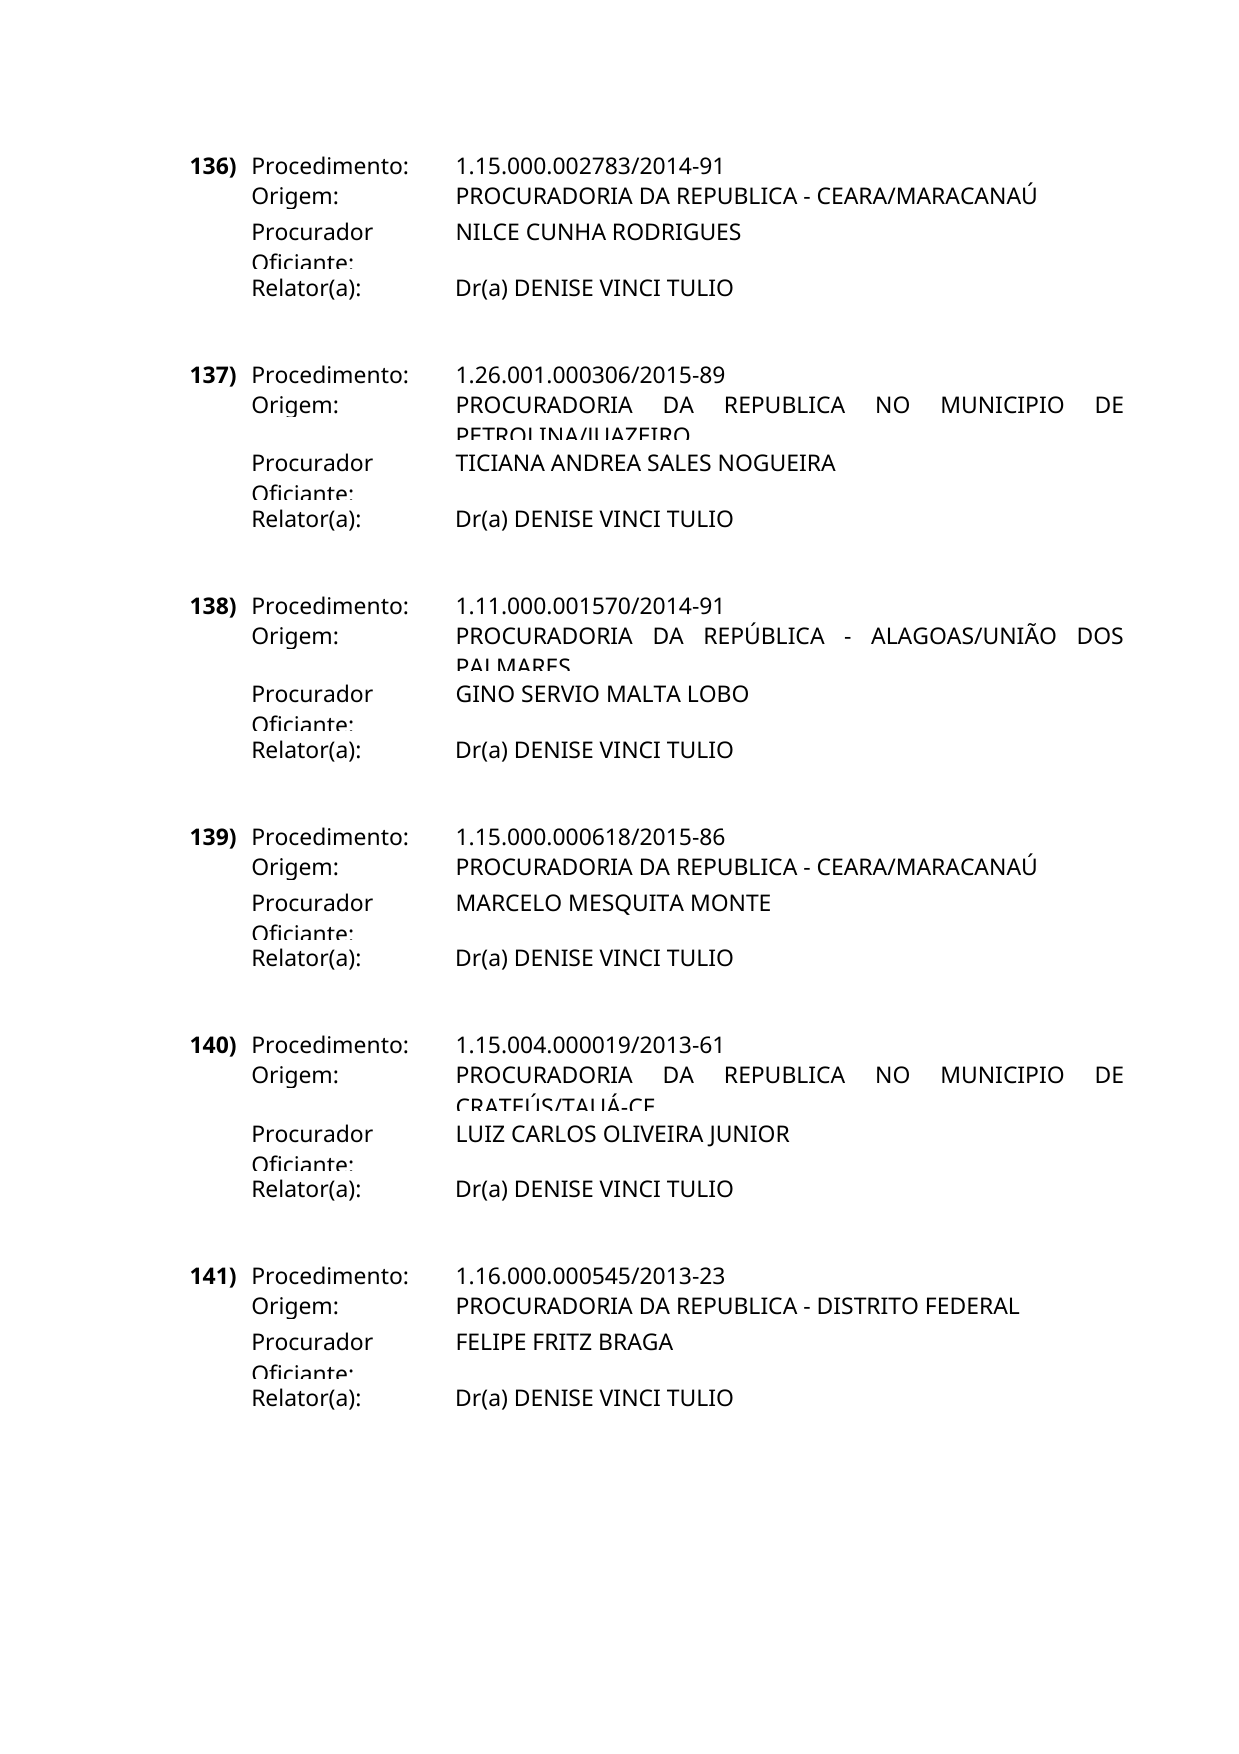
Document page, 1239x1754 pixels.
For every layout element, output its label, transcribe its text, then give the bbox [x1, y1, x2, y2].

table_cell [1125, 734, 1239, 764]
table_cell [1125, 678, 1239, 729]
table_cell [1125, 648, 1239, 671]
table_cell PROCURADORIA DA REPUBLICA - CEARA/MARACANAÚ [455, 851, 1124, 879]
table_cell [1125, 1319, 1239, 1326]
table_header [1125, 0, 1239, 150]
table_cell [189, 389, 251, 417]
table_cell [1125, 533, 1239, 589]
table_cell Origem: [251, 620, 455, 648]
table_cell [189, 216, 251, 267]
table_cell Origem: [251, 1059, 455, 1088]
table_header Dr(a) DENISE VINCI TULIO [455, 503, 1122, 531]
table_cell [0, 1290, 189, 1319]
table_cell [251, 1203, 455, 1260]
table_cell [189, 417, 251, 439]
table_cell [251, 417, 455, 439]
table_cell [251, 648, 455, 671]
table_cell [189, 671, 251, 678]
table_cell Procedimento: [251, 1260, 455, 1289]
table_header Dr(a) DENISE VINCI TULIO [455, 272, 1122, 300]
table_cell [1125, 359, 1239, 387]
table_cell GINO SERVIO MALTA LOBO [455, 678, 1124, 729]
table_cell [189, 764, 251, 821]
table_cell [189, 1203, 251, 1260]
table_cell [1125, 972, 1239, 1029]
table_cell 138) [189, 590, 251, 618]
table_cell [455, 1110, 1124, 1118]
table_cell [1125, 821, 1239, 849]
table_cell Procurador Oficiante: [251, 447, 455, 499]
table_cell [189, 1173, 251, 1203]
table_cell [189, 887, 251, 938]
table_cell Procedimento: [251, 150, 455, 178]
table_cell [1125, 879, 1239, 887]
table_cell PROCURADORIA DA REPUBLICA - DISTRITO FEDERAL [455, 1290, 1124, 1319]
table_cell Origem: [251, 851, 455, 879]
table_header Relator(a): [251, 272, 455, 300]
table_cell [0, 1088, 189, 1110]
table_cell [189, 1088, 251, 1110]
table_cell [0, 272, 189, 302]
table_cell Origem: [251, 1290, 455, 1319]
table_cell Procedimento: [251, 1029, 455, 1058]
table_cell [1125, 180, 1239, 208]
table_cell Procedimento: [251, 821, 455, 849]
table_cell Procurador Oficiante: [251, 1118, 455, 1170]
table_cell [455, 764, 1124, 821]
table_cell [1125, 1118, 1239, 1169]
table_header [455, 0, 1124, 150]
table_cell [0, 1326, 189, 1377]
table_cell [1125, 417, 1239, 439]
table_cell [189, 1059, 251, 1088]
table_cell [0, 216, 189, 267]
table_cell [0, 1110, 189, 1118]
table_cell PROCURADORIA DA REPUBLICA - CEARA/MARACANAÚ [455, 180, 1124, 208]
table_cell [1125, 1059, 1239, 1088]
table_cell [0, 1059, 189, 1088]
table_cell [455, 972, 1124, 1029]
table_cell [251, 764, 455, 821]
table_cell [251, 1319, 455, 1326]
table_cell [0, 440, 189, 447]
table_cell [455, 1203, 1124, 1260]
table_cell 139) [189, 821, 251, 849]
table_cell [455, 1319, 1124, 1326]
table_cell [189, 879, 251, 887]
table_cell [189, 447, 251, 498]
table_cell 1.16.000.000545/2013-23 [455, 1260, 1124, 1289]
table_cell TICIANA ANDREA SALES NOGUEIRA [455, 447, 1124, 498]
table_cell Procedimento: [251, 359, 455, 387]
table_cell [189, 533, 251, 589]
table_cell [0, 942, 189, 972]
table_cell LUIZ CARLOS OLIVEIRA JUNIOR [455, 1118, 1124, 1169]
table_cell [189, 942, 251, 972]
table_cell [0, 359, 189, 387]
table_cell [189, 678, 251, 729]
table_cell Origem: [251, 389, 455, 417]
table_cell [0, 734, 189, 764]
table_cell [251, 209, 455, 216]
table_cell [0, 533, 189, 589]
table_cell Procurador Oficiante: [251, 216, 455, 268]
table_cell [1125, 440, 1239, 447]
table_cell [1125, 1173, 1239, 1203]
table_cell [0, 821, 189, 849]
table_cell [251, 1110, 455, 1118]
table_cell [189, 209, 251, 216]
table_cell [0, 887, 189, 938]
table_cell [189, 180, 251, 208]
table_header Relator(a): [251, 503, 455, 531]
table_cell 1.11.000.001570/2014-91 [455, 590, 1124, 618]
table_header Dr(a) DENISE VINCI TULIO [455, 942, 1122, 971]
table_cell [189, 440, 251, 447]
table_cell [189, 1326, 251, 1377]
table_cell [1125, 1203, 1239, 1260]
table_header [251, 0, 455, 150]
table_cell [0, 1319, 189, 1326]
table_cell [189, 972, 251, 1029]
table_cell [1125, 851, 1239, 879]
table_cell [1125, 1088, 1239, 1110]
table_cell [0, 678, 189, 729]
table_cell 1.15.004.000019/2013-61 [455, 1029, 1124, 1058]
table_cell MARCELO MESQUITA MONTE [455, 887, 1124, 938]
table_cell [1125, 942, 1239, 972]
table_cell Procurador Oficiante: [251, 887, 455, 939]
table_cell 140) [189, 1029, 251, 1058]
table_cell [251, 1088, 455, 1110]
table_cell [0, 417, 189, 439]
table_cell [455, 879, 1124, 887]
table_cell [1125, 150, 1239, 178]
table_header Relator(a): [251, 734, 455, 762]
table_header [189, 0, 251, 150]
table_cell PROCURADORIA DA REPÚBLICA - ALAGOAS/UNIÃO DOS PALMARES [455, 620, 1124, 671]
table_cell [1125, 1326, 1239, 1377]
table_cell [1125, 272, 1239, 302]
table_header [0, 0, 189, 150]
table_cell [189, 302, 251, 358]
table_cell PROCURADORIA DA REPUBLICA NO MUNICIPIO DE PETROLINA/JUAZEIRO [455, 389, 1124, 439]
table_cell [1125, 1260, 1239, 1289]
table_cell PROCURADORIA DA REPUBLICA NO MUNICIPIO DE CRATEÚS/TAUÁ-CE [455, 1059, 1124, 1110]
table_cell [0, 1173, 189, 1203]
table_cell [189, 1290, 251, 1319]
table_cell [0, 389, 189, 417]
table_cell [1125, 447, 1239, 498]
table_cell [189, 1118, 251, 1169]
table_cell 136) [189, 150, 251, 178]
table_cell 1.15.000.000618/2015-86 [455, 821, 1124, 849]
table_cell [0, 879, 189, 887]
table_cell [0, 972, 189, 1029]
table_cell [189, 1110, 251, 1118]
table_cell [1125, 887, 1239, 938]
table_cell FELIPE FRITZ BRAGA [455, 1326, 1124, 1377]
table_cell 1.15.000.002783/2014-91 [455, 150, 1124, 178]
table_cell [1125, 671, 1239, 678]
table_cell [0, 180, 189, 208]
table_header Relator(a): [251, 942, 455, 971]
table_cell [1125, 620, 1239, 648]
table_cell [1125, 302, 1239, 358]
table_cell [251, 302, 455, 358]
table_cell [1125, 1290, 1239, 1319]
table_cell Procurador Oficiante: [251, 678, 455, 731]
table_cell [1125, 216, 1239, 267]
table_header Dr(a) DENISE VINCI TULIO [455, 734, 1122, 762]
table_cell [251, 972, 455, 1029]
table_cell 141) [189, 1260, 251, 1289]
table_cell [251, 879, 455, 887]
table_cell [0, 1118, 189, 1169]
table_cell [455, 671, 1124, 678]
table_cell [0, 1260, 189, 1289]
table_cell [0, 150, 189, 178]
table_cell [189, 734, 251, 764]
table_cell [251, 533, 455, 589]
table_cell NILCE CUNHA RODRIGUES [455, 216, 1124, 267]
table_cell [0, 764, 189, 821]
table_cell 137) [189, 359, 251, 387]
table_cell [189, 620, 251, 648]
table_cell [0, 851, 189, 879]
table_cell [455, 302, 1124, 358]
table_header Relator(a): [251, 1382, 455, 1410]
table_cell [251, 671, 455, 678]
table_cell [1125, 1382, 1239, 1412]
table_cell [0, 447, 189, 498]
table_cell Procedimento: [251, 590, 455, 618]
table_cell [0, 302, 189, 358]
table_cell [189, 503, 251, 533]
table_cell [1125, 764, 1239, 821]
table_cell [251, 440, 455, 447]
table_cell [455, 533, 1124, 589]
table_cell [0, 648, 189, 671]
table_cell [0, 1203, 189, 1260]
table_header Relator(a): [251, 1173, 455, 1202]
table_cell [0, 671, 189, 678]
table_cell [455, 209, 1124, 216]
table_cell [0, 1382, 189, 1412]
table_cell [0, 1029, 189, 1058]
table_cell Procurador Oficiante: [251, 1326, 455, 1379]
table_cell [189, 1319, 251, 1326]
table_cell [0, 209, 189, 216]
table_cell Origem: [251, 180, 455, 208]
table_cell [189, 1382, 251, 1412]
table_cell [1125, 1110, 1239, 1118]
table_cell [1125, 590, 1239, 618]
table_header Dr(a) DENISE VINCI TULIO [455, 1173, 1122, 1202]
table_cell [1125, 209, 1239, 216]
table_cell [189, 272, 251, 302]
table_cell [0, 620, 189, 648]
table_cell [189, 648, 251, 671]
table_cell [1125, 503, 1239, 533]
table_cell 1.26.001.000306/2015-89 [455, 359, 1124, 387]
table_header Dr(a) DENISE VINCI TULIO [455, 1382, 1122, 1410]
table_cell [1125, 389, 1239, 417]
table_cell [189, 851, 251, 879]
table_cell [0, 503, 189, 533]
table_cell [455, 440, 1124, 447]
table_cell [1125, 1029, 1239, 1058]
table_cell [0, 590, 189, 618]
